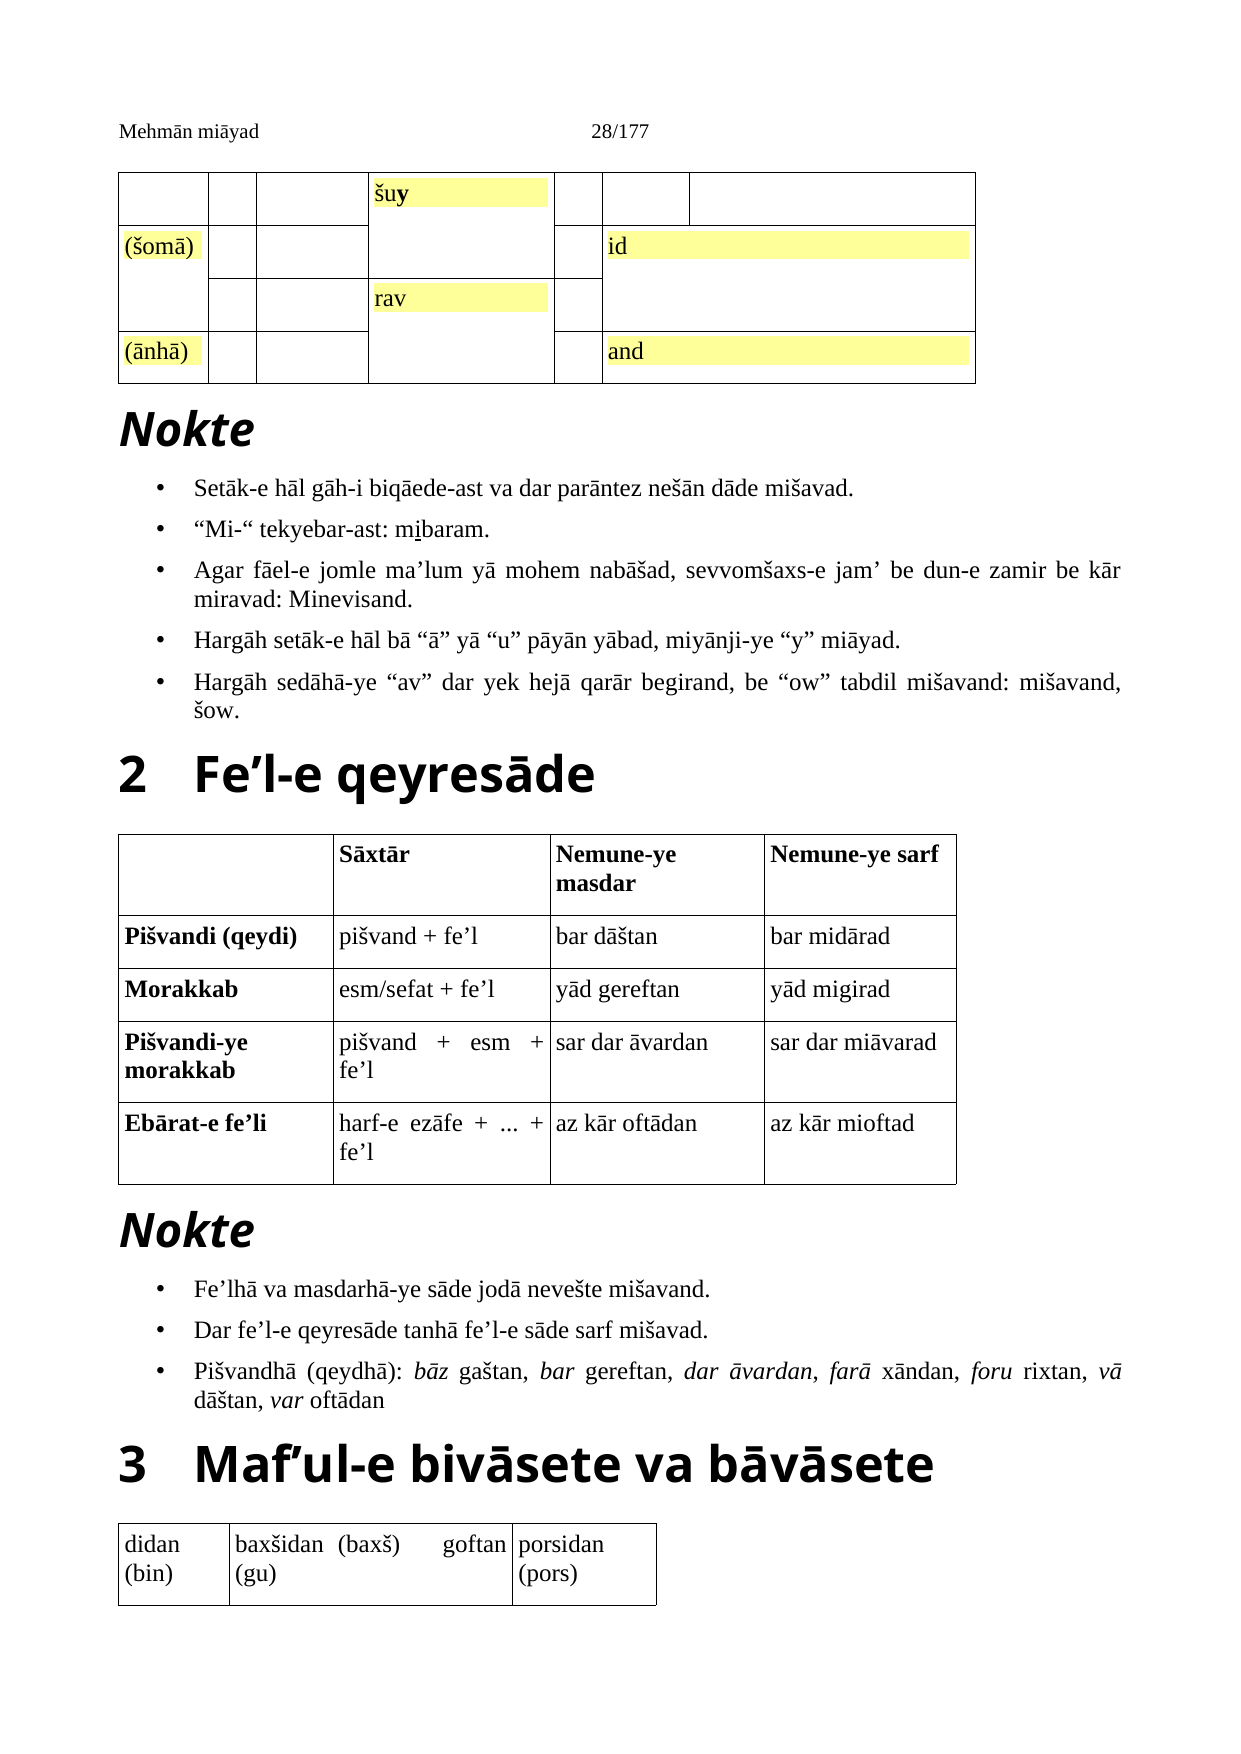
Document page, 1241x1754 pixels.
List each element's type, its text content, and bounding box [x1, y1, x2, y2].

table_cell [257, 332, 368, 383]
table_cell [209, 173, 256, 225]
table_cell [690, 173, 975, 225]
list Pišvandhā (qeydhā): bāz gaštan, bar gereftan, dar āvardan, farā xāndan, foru rixtan, vā dāštan, var oftādan [156, 1356, 1122, 1414]
table_cell [209, 332, 256, 383]
table_cell [209, 226, 256, 278]
table_header Nemune‐ye masdar [551, 835, 764, 915]
table_cell sar dar āvardan [551, 1022, 764, 1102]
table_cell pišvand + esm + fe’l [334, 1022, 550, 1102]
table_cell Pišvandi (qeydi) [119, 916, 333, 968]
table_cell harf‐e ezāfe + ... + fe’l [334, 1103, 550, 1184]
table_cell bar dāštan [551, 916, 764, 968]
table_cell sar dar miāvarad [765, 1022, 956, 1102]
table_cell az kār oftādan [551, 1103, 764, 1184]
table_cell and [603, 332, 975, 383]
table_header didan (bin) [119, 1524, 229, 1604]
table_cell [257, 226, 368, 278]
table_cell Morakkab [119, 969, 333, 1021]
subtitle Fe’l‐e qeyresāde [118, 739, 1122, 808]
table_cell [257, 279, 368, 331]
table_cell rav [369, 279, 554, 383]
table_cell yād gereftan [551, 969, 764, 1021]
subtitle Maf’ul‐e bivāsete va bāvāsete [118, 1428, 1122, 1497]
table_header porsidan (pors) [513, 1524, 656, 1604]
table_cell pišvand + fe’l [334, 916, 550, 968]
table_cell esm/sefat + fe’l [334, 969, 550, 1021]
table_cell [257, 173, 368, 225]
table_cell [209, 279, 256, 331]
list Setāk‐e hāl gāh‐i biqāede‐ast va dar parāntez nešān dāde mišavad. [156, 473, 1122, 502]
table_cell az kār mioftad [765, 1103, 956, 1184]
subtitle Nokte [118, 396, 1122, 461]
table_cell [555, 173, 602, 225]
list Agar fāel‐e jomle ma’lum yā mohem nabāšad, sevvomšaxs‐e jam’ be dun‐e zamir be kār miravad: Minevisand. [156, 556, 1122, 613]
table_header Nemune‐ye sarf [765, 835, 956, 915]
table_cell [555, 226, 602, 278]
table_header baxšidan (baxš) goftan (gu) [230, 1524, 512, 1604]
table_cell (ānhā) [119, 332, 208, 383]
table_cell id [603, 226, 975, 331]
table_cell yād migirad [765, 969, 956, 1021]
subtitle Nokte [118, 1196, 1122, 1261]
list Dar fe’l‐e qeyresāde tanhā fe’l‐e sāde sarf mišavad. [156, 1315, 1122, 1344]
table_header [119, 835, 333, 915]
table_cell Ebārat‐e fe’li [119, 1103, 333, 1184]
list “Mi‐“ tekyebar‐ast: mibaram. [156, 514, 1122, 543]
list Hargāh sedāhā‐ye “av” dar yek hejā qarār begirand, be “ow” tabdil mišavand: mišavand, šow. [156, 667, 1122, 724]
table_cell [119, 173, 208, 225]
table_cell (šomā) [119, 226, 208, 331]
table_cell [555, 332, 602, 383]
table_cell bar midārad [765, 916, 956, 968]
table_cell šuy [369, 173, 554, 278]
table_cell [603, 173, 689, 225]
table_cell [555, 279, 602, 331]
table_cell Pišvandi‐ye morakkab [119, 1022, 333, 1102]
table_header Sāxtār [334, 835, 550, 915]
list Fe’lhā va masdarhā‐ye sāde jodā nevešte mišavand. [156, 1274, 1122, 1302]
list Hargāh setāk‐e hāl bā “ā” yā “u” pāyān yābad, miyānji‐ye “y” miāyad. [156, 626, 1122, 654]
